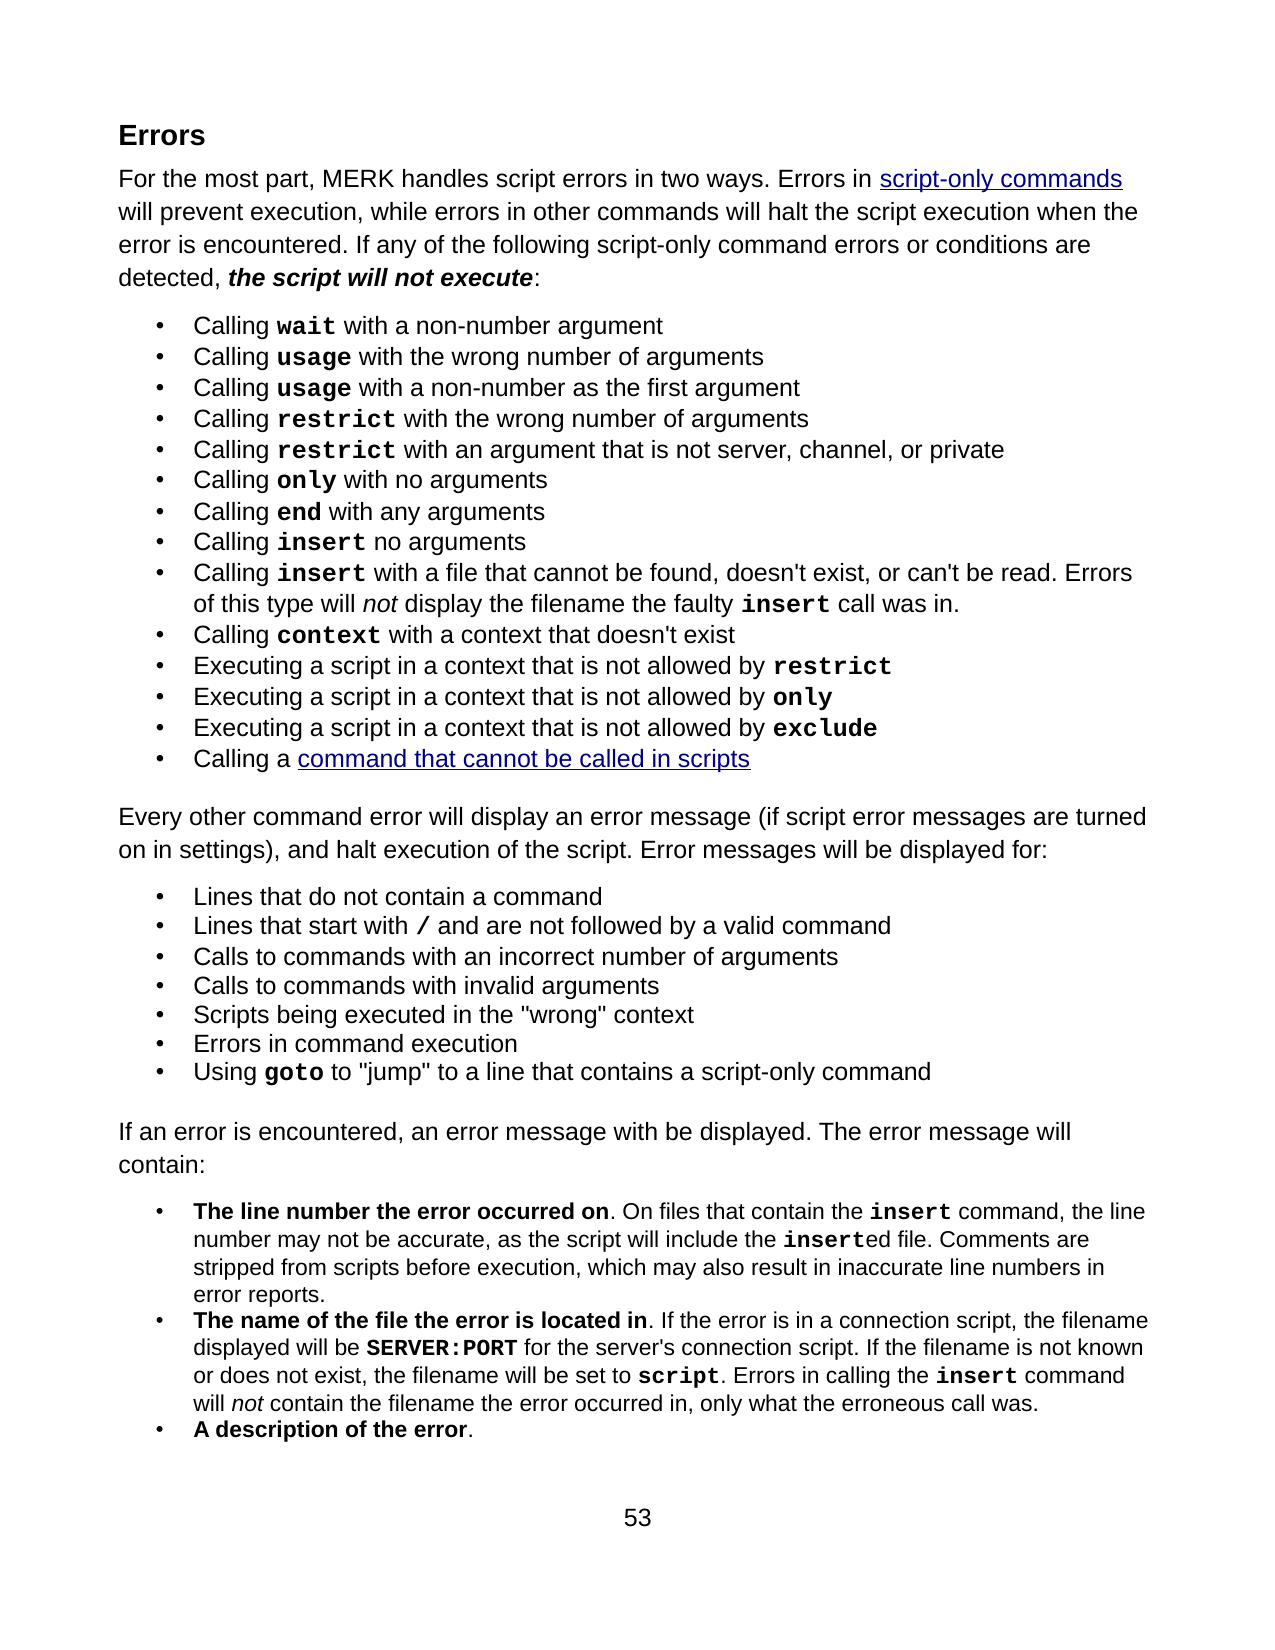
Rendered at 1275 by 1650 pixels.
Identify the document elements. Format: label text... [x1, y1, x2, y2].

text Every other command error will display an error message (if script error messages are turned on in settings), and halt execution of the script. Error messages will be displayed for: [118, 802, 1157, 863]
list Lines that do not contain a command [156, 882, 1157, 911]
list Executing a script in a context that is not allowed by exclude [156, 713, 1157, 744]
list Scripts being executed in the "wrong" context [156, 1000, 1157, 1028]
text For the most part, MERK handles script errors in two ways. Errors in script-only commands will prevent execution, while errors in other commands will halt the script execution when the error is encountered. If any of the following script-only command errors or conditions are detected, the script will not execute: [118, 164, 1157, 292]
list Executing a script in a context that is not allowed by restrict [156, 651, 1157, 682]
list Calls to commands with an incorrect number of arguments [156, 942, 1157, 971]
list Calling context with a context that doesn't exist [156, 620, 1157, 651]
list Calls to commands with invalid arguments [156, 971, 1157, 1000]
list Lines that start with / and are not followed by a valid command [156, 911, 1157, 942]
list Errors in command execution [156, 1028, 1157, 1057]
list The line number the error occurred on. On files that contain the insert command, the line number may not be accurate, as the script will include the inserted file. Comments are stripped from scripts before execution, which may also result in inaccurate line numbers in error reports. [156, 1198, 1157, 1307]
list Calling wait with a non-number argument [156, 311, 1157, 342]
list Calling restrict with the wrong number of arguments [156, 404, 1157, 434]
list A description of the error. [156, 1416, 1157, 1443]
list Executing a script in a context that is not allowed by only [156, 682, 1157, 713]
list Calling usage with the wrong number of arguments [156, 342, 1157, 373]
list Calling only with no arguments [156, 466, 1157, 496]
subtitle Errors [118, 118, 1157, 152]
list The name of the file the error is located in. If the error is in a connection script, the filename displayed will be SERVER:PORT for the server's connection script. If the filename is not known or does not exist, the filename will be set to script. Errors in calling the insert command will not contain the filename the error occurred in, only what the erroneous call was. [156, 1307, 1157, 1416]
list Calling a command that cannot be called in scripts [156, 744, 1157, 773]
list Calling end with any arguments [156, 496, 1157, 527]
list Using goto to "jump" to a line that contains a script-only command [156, 1057, 1157, 1117]
list Calling insert with a file that cannot be found, doesn't exist, or can't be read. Errors of this type will not display the filename the faulty insert call was in. [156, 558, 1157, 620]
text If an error is encountered, an error message with be displayed. The error message will contain: [118, 1117, 1157, 1179]
list Calling restrict with an argument that is not server, channel, or private [156, 434, 1157, 466]
list Calling insert no arguments [156, 527, 1157, 558]
list Calling usage with a non-number as the first argument [156, 373, 1157, 404]
